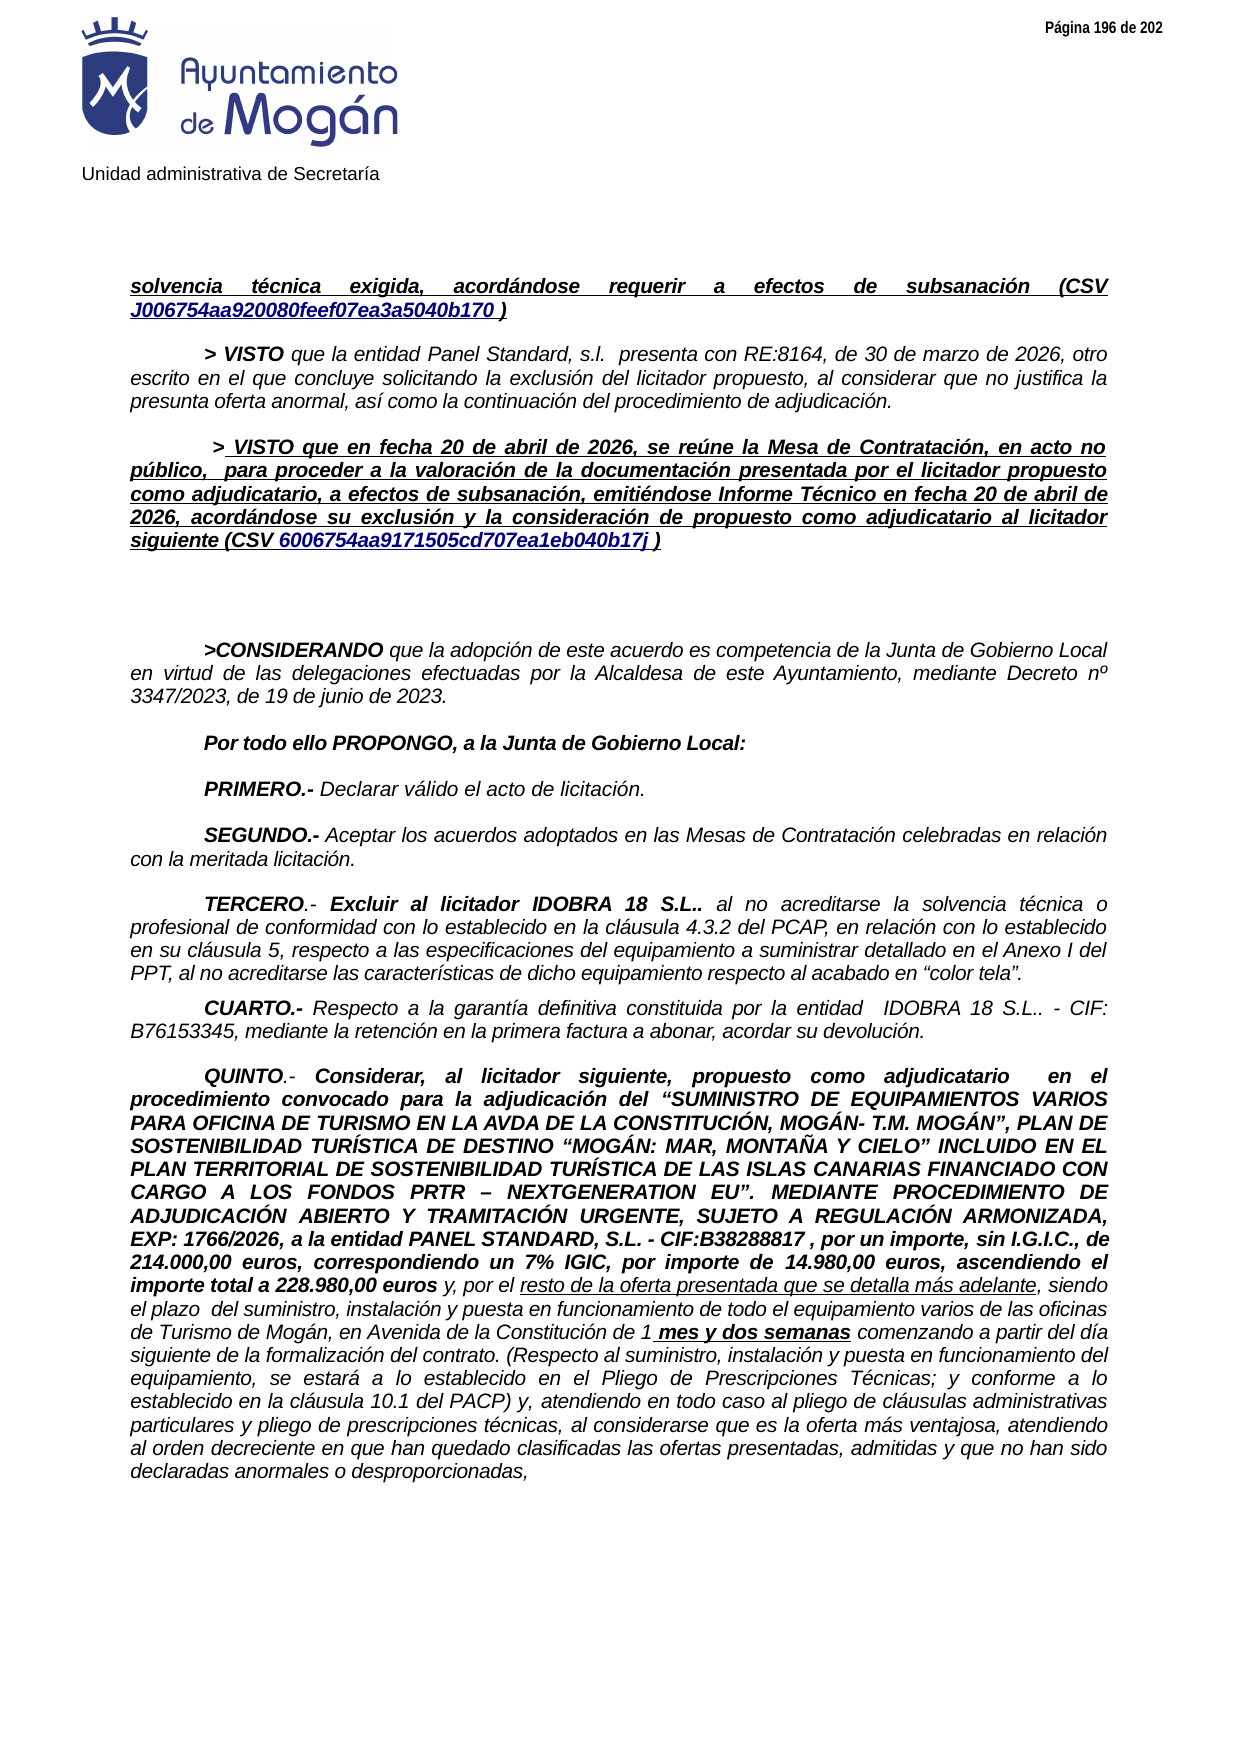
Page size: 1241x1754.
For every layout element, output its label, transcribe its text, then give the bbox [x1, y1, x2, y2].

text > VISTO que la entidad Panel Standard, s.l. presenta con RE:8164, de 30 de marzo de 2026, otro escrito en el que concluye solicitando la exclusión del licitador propuesto, al considerar que no justifica la presunta oferta anormal, así como la continuación del procedimiento de adjudicación. [130, 343, 1110, 413]
text SEGUNDO.- Aceptar los acuerdos adoptados en las Mesas de Contratación celebradas en relación con la meritada licitación. [130, 824, 1110, 871]
text QUINTO.- Considerar, al licitador siguiente, propuesto como adjudicatario en el procedimiento convocado para la adjudicación del “SUMINISTRO DE EQUIPAMIENTOS VARIOS PARA OFICINA DE TURISMO EN LA AVDA DE LA CONSTITUCIÓN, MOGÁN- T.M. MOGÁN”, PLAN DE SOSTENIBILIDAD TURÍSTICA DE DESTINO “MOGÁN: MAR, MONTAÑA Y CIELO” INCLUIDO EN EL PLAN TERRITORIAL DE SOSTENIBILIDAD TURÍSTICA DE LAS ISLAS CANARIAS FINANCIADO CON CARGO A LOS FONDOS PRTR – NEXTGENERATION EU”. MEDIANTE PROCEDIMIENTO DE ADJUDICACIÓN ABIERTO Y TRAMITACIÓN URGENTE, SUJETO A REGULACIÓN ARMONIZADA, EXP: 1766/2026, a la entidad PANEL STANDARD, S.L. - CIF:B38288817 , por un importe, sin I.G.I.C., de 214.000,00 euros, correspondiendo un 7% IGIC, por importe de 14.980,00 euros, ascendiendo el importe total a 228.980,00 euros y, por el resto de la oferta presentada que se detalla más adelante, siendo el plazo del suministro, instalación y puesta en funcionamiento de todo el equipamiento varios de las oficinas de Turismo de Mogán, en Avenida de la Constitución de 1 mes y dos semanas comenzando a partir del día siguiente de la formalización del contrato. (Respecto al suministro, instalación y puesta en funcionamiento del equipamiento, se estará a lo establecido en el Pliego de Prescripciones Técnicas; y conforme a lo establecido en la cláusula 10.1 del PACP) y, atendiendo en todo caso al pliego de cláusulas administrativas particulares y pliego de prescripciones técnicas, al considerarse que es la oferta más ventajosa, atendiendo al orden decreciente en que han quedado clasificadas las ofertas presentadas, admitidas y que no han sido declaradas anormales o desproporcionadas, [130, 1065, 1110, 1483]
text PRIMERO.- Declarar válido el acto de licitación. [130, 778, 1110, 801]
text Por todo ello PROPONGO, a la Junta de Gobierno Local: [130, 731, 1110, 754]
text CUARTO.- Respecto a la garantía definitiva constituida por la entidad IDOBRA 18 S.L.. - CIF: B76153345, mediante la retención en la primera factura a abonar, acordar su devolución. [130, 997, 1110, 1043]
text >CONSIDERANDO que la adopción de este acuerdo es competencia de la Junta de Gobierno Local en virtud de las delegaciones efectuadas por la Alcaldesa de este Ayuntamiento, mediante Decreto nº 3347/2023, de 19 de junio de 2023. [130, 638, 1110, 708]
picture [81, 17, 398, 153]
text > VISTO que en fecha 20 de abril de 2026, se reúne la Mesa de Contratación, en acto no público, para proceder a la valoración de la documentación presentada por el licitador propuesto como adjudicatario, a efectos de subsanación, emitiéndose Informe Técnico en fecha 20 de abril de 2026, acordándose su exclusión y la consideración de propuesto como adjudicatario al licitador siguiente (CSV 6006754aa9171505cd707ea1eb040b17j ) [130, 436, 1110, 552]
text solvencia técnica exigida, acordándose requerir a efectos de subsanación (CSV J006754aa920080feef07ea3a5040b170 ) [130, 275, 1110, 321]
text TERCERO.- Excluir al licitador IDOBRA 18 S.L.. al no acreditarse la solvencia técnica o profesional de conformidad con lo establecido en la cláusula 4.3.2 del PCAP, en relación con lo establecido en su cláusula 5, respecto a las especificaciones del equipamiento a suministrar detallado en el Anexo I del PPT, al no acreditarse las características de dicho equipamiento respecto al acabado en “color tela”. [130, 892, 1110, 985]
